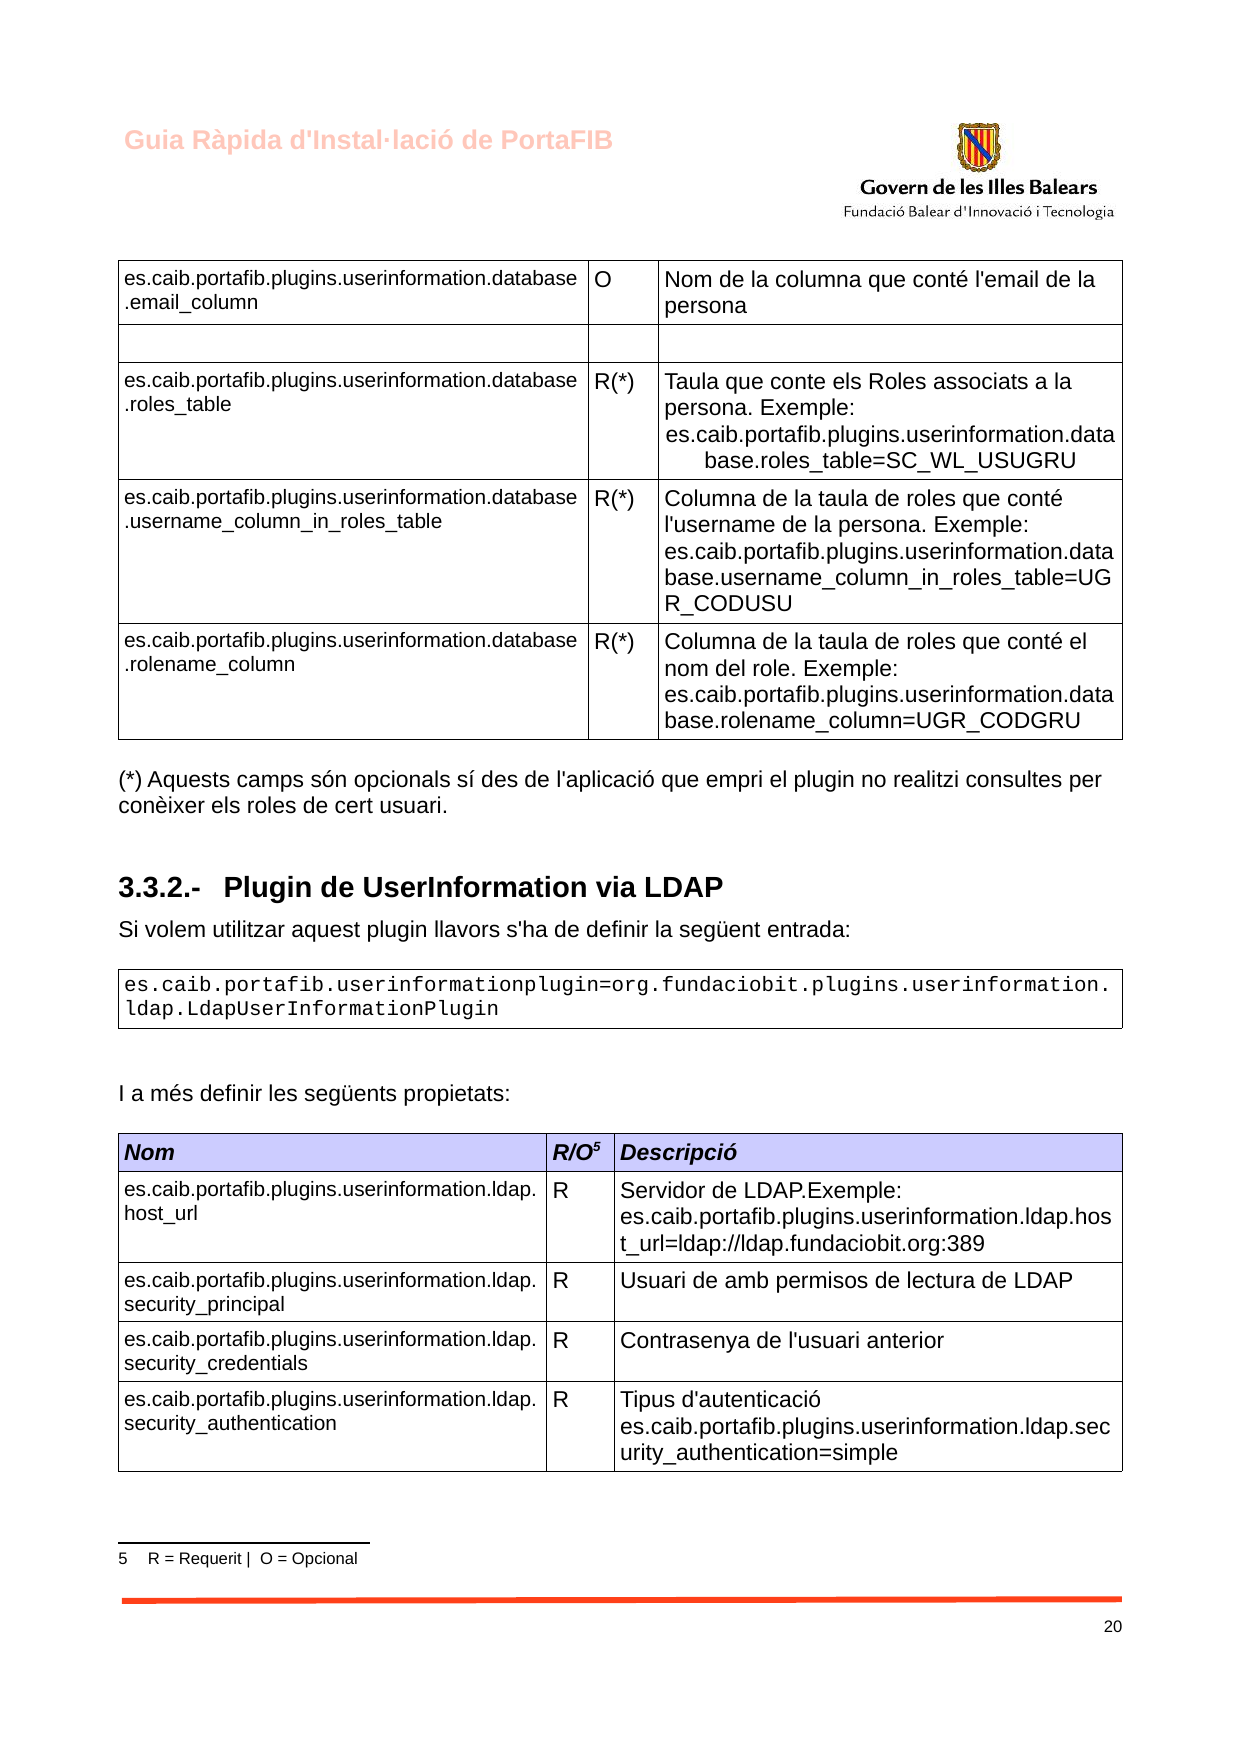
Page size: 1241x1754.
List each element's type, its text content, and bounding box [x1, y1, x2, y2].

table_cell Columna de la taula de roles que conté l'username de la persona. Exemple: es.caib.portafib.plugins.userinformation.database.username_column_in_roles_table=UGR_CODUSU [659, 480, 1122, 622]
text (*) Aquests camps són opcionals sí des de l'aplicació que empri el plugin no realitzi consultes per conèixer els roles de cert usuari. [118, 766, 1122, 818]
table_header es.caib.portafib.userinformationplugin=org.fundaciobit.plugins.userinformation.ldap.LdapUserInformationPlugin [119, 970, 1122, 1027]
table_cell R(*) [589, 480, 658, 622]
text Si volem utilitzar aquest plugin llavors s'ha de definir la següent entrada: [118, 916, 1122, 942]
table_cell es.caib.portafib.plugins.userinformation.ldap.host_url [119, 1172, 546, 1262]
table_header R/O [547, 1134, 614, 1171]
table_cell R(*) [589, 624, 658, 739]
table_cell es.caib.portafib.plugins.userinformation.ldap.security_credentials [119, 1322, 546, 1381]
table_header Nom [119, 1134, 546, 1171]
table_cell es.caib.portafib.plugins.userinformation.database.roles_table [119, 363, 588, 479]
table_cell es.caib.portafib.plugins.userinformation.database.rolename_column [119, 624, 588, 739]
picture [840, 123, 1117, 220]
table_cell R [547, 1172, 614, 1262]
table_cell es.caib.portafib.plugins.userinformation.database.username_column_in_roles_table [119, 480, 588, 622]
table_cell R(*) [589, 363, 658, 479]
table_cell es.caib.portafib.plugins.userinformation.ldap.security_authentication [119, 1382, 546, 1471]
table_cell R [547, 1322, 614, 1381]
table_cell Columna de la taula de roles que conté el nom del role. Exemple: es.caib.portafib.plugins.userinformation.database.rolename_column=UGR_CODGRU [659, 624, 1122, 739]
table_cell [119, 325, 588, 362]
table_cell es.caib.portafib.plugins.userinformation.database.email_column [119, 261, 588, 324]
text I a més definir les següents propietats: [118, 1080, 1122, 1107]
table_cell Nom de la columna que conté l'email de la persona [659, 261, 1122, 324]
table_cell R [547, 1382, 614, 1471]
table_cell O [589, 261, 658, 324]
table_cell [659, 325, 1122, 362]
table_cell Taula que conte els Roles associats a la persona. Exemple: es.caib.portafib.plugins.userinformation.database.roles_table=SC_WL_USUGRU [659, 363, 1122, 479]
table_cell Contrasenya de l'usuari anterior [615, 1322, 1122, 1381]
table_cell Usuari de amb permisos de lectura de LDAP [615, 1263, 1122, 1321]
table_cell R [547, 1263, 614, 1321]
table_cell es.caib.portafib.plugins.userinformation.ldap.security_principal [119, 1263, 546, 1321]
subtitle Plugin de UserInformation via LDAP [118, 870, 1122, 903]
table_cell Tipus d'autenticació es.caib.portafib.plugins.userinformation.ldap.security_authentication=simple [615, 1382, 1122, 1471]
table_header Descripció [615, 1134, 1122, 1171]
table_cell Servidor de LDAP.Exemple: es.caib.portafib.plugins.userinformation.ldap.host_url=ldap://ldap.fundaciobit.org:389 [615, 1172, 1122, 1262]
table_cell [589, 325, 658, 362]
